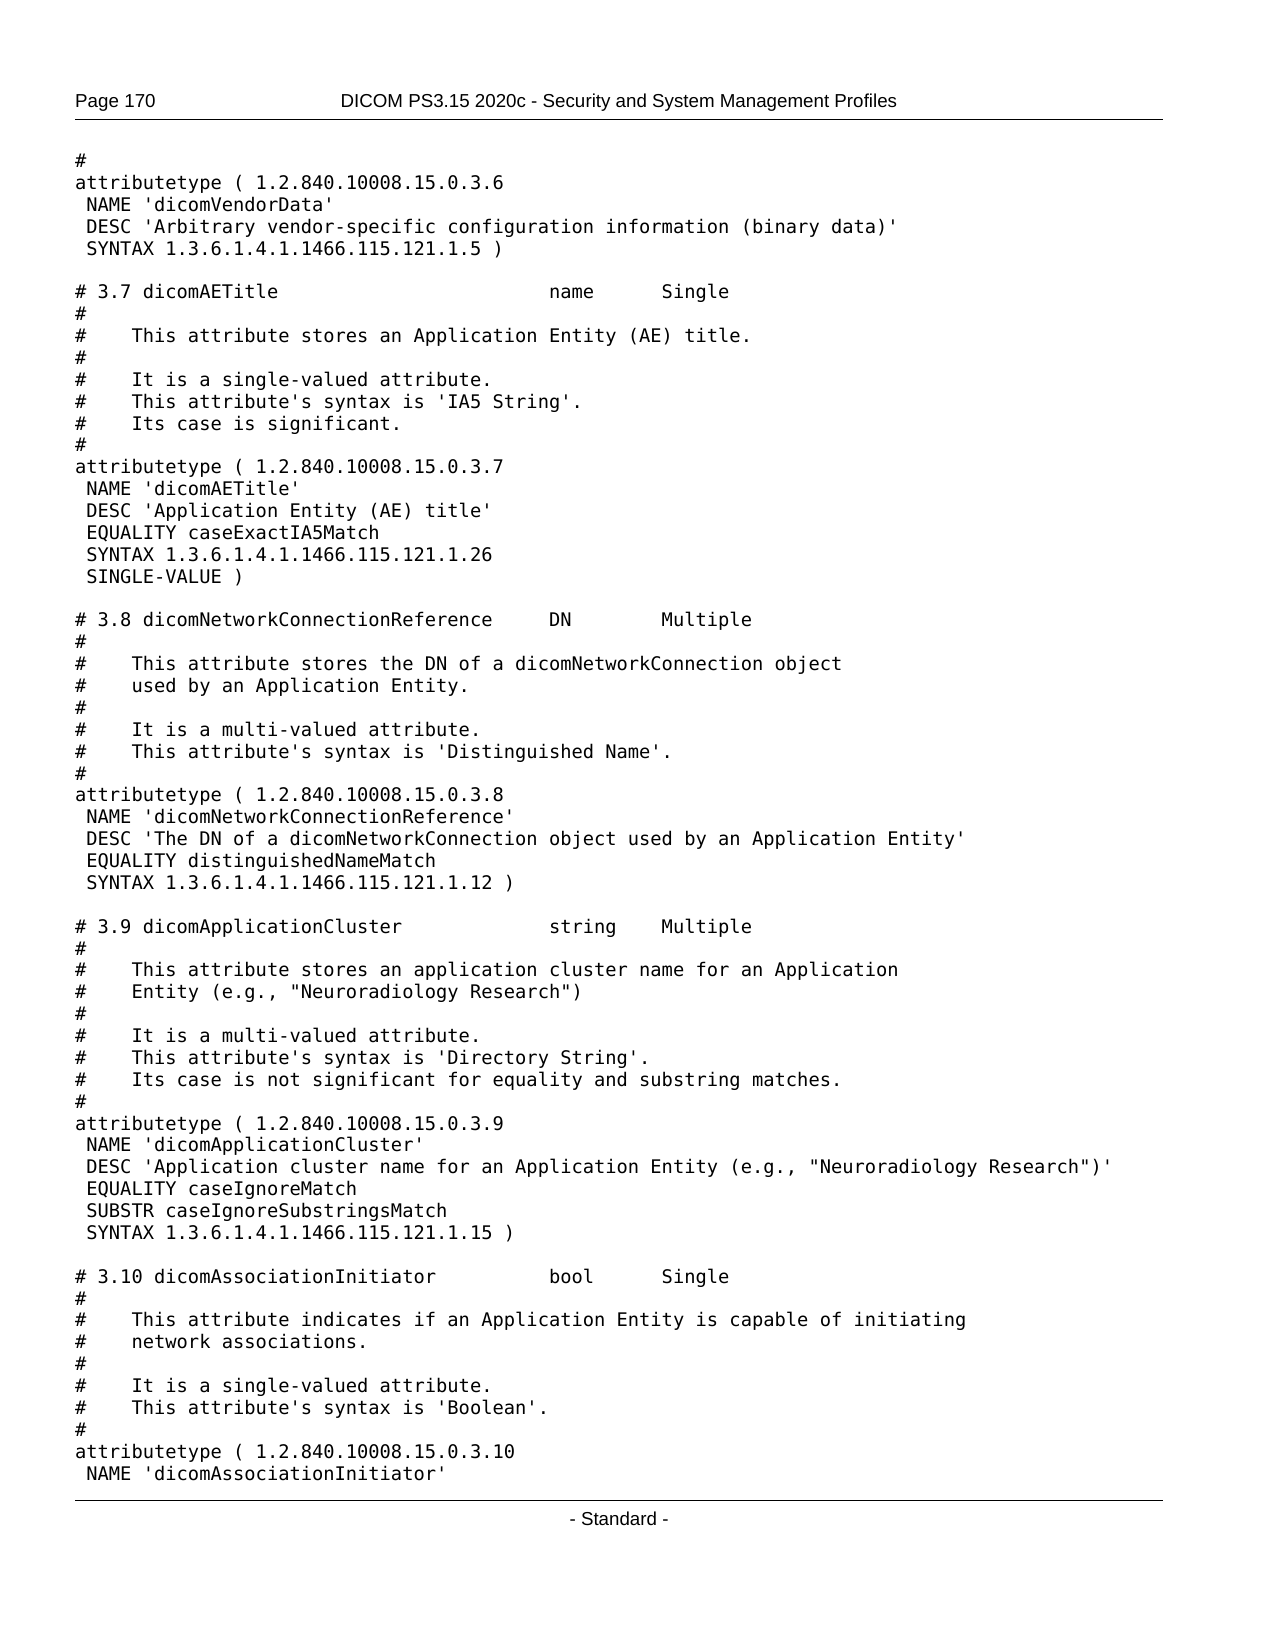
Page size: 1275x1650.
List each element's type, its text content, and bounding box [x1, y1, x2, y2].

text # attributetype ( 1.2.840.10008.15.0.3.6 NAME 'dicomVendorData' DESC 'Arbitrary vendor-specific configuration information (binary data)' SYNTAX 1.3.6.1.4.1.1466.115.121.1.5 ) # 3.7 dicomAETitle name Single # # This attribute stores an Application Entity (AE) title. # # It is a single-valued attribute. # This attribute's syntax is 'IA5 String'. # Its case is significant. # attributetype ( 1.2.840.10008.15.0.3.7 NAME 'dicomAETitle' DESC 'Application Entity (AE) title' EQUALITY caseExactIA5Match SYNTAX 1.3.6.1.4.1.1466.115.121.1.26 SINGLE-VALUE ) # 3.8 dicomNetworkConnectionReference DN Multiple # # This attribute stores the DN of a dicomNetworkConnection object # used by an Application Entity. # # It is a multi-valued attribute. # This attribute's syntax is 'Distinguished Name'. # attributetype ( 1.2.840.10008.15.0.3.8 NAME 'dicomNetworkConnectionReference' DESC 'The DN of a dicomNetworkConnection object used by an Application Entity' EQUALITY distinguishedNameMatch SYNTAX 1.3.6.1.4.1.1466.115.121.1.12 ) # 3.9 dicomApplicationCluster string Multiple # # This attribute stores an application cluster name for an Application # Entity (e.g., "Neuroradiology Research") # # It is a multi-valued attribute. # This attribute's syntax is 'Directory String'. # Its case is not significant for equality and substring matches. # attributetype ( 1.2.840.10008.15.0.3.9 NAME 'dicomApplicationCluster' DESC 'Application cluster name for an Application Entity (e.g., "Neuroradiology Research")' EQUALITY caseIgnoreMatch SUBSTR caseIgnoreSubstringsMatch SYNTAX 1.3.6.1.4.1.1466.115.121.1.15 ) # 3.10 dicomAssociationInitiator bool Single # # This attribute indicates if an Application Entity is capable of initiating # network associations. # # It is a single-valued attribute. # This attribute's syntax is 'Boolean'. # attributetype ( 1.2.840.10008.15.0.3.10 NAME 'dicomAssociationInitiator' [75, 150, 1162, 1484]
